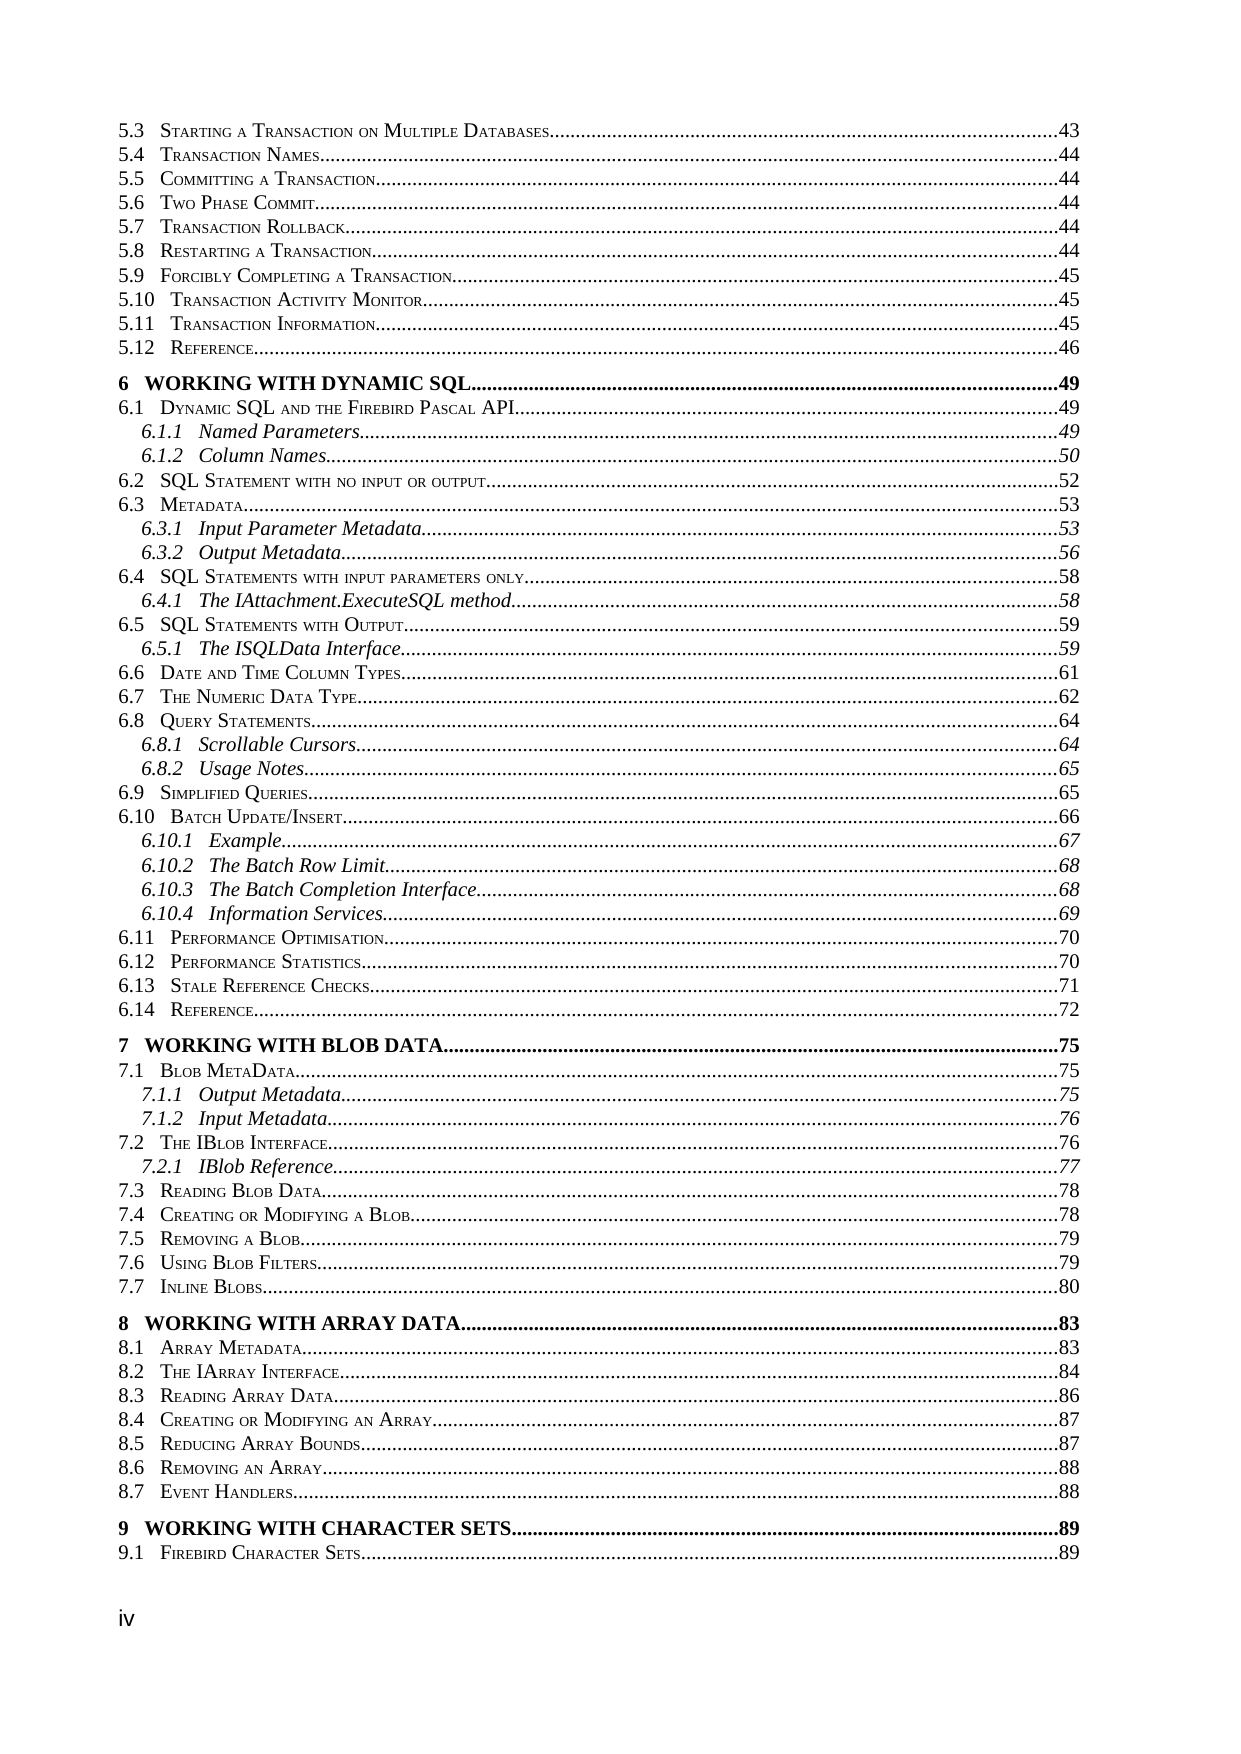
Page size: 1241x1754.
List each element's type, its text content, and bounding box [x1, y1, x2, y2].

text 7.2 The IBlob Interface 76 [118, 1130, 1122, 1154]
text 6.10.4 Information Services 69 [141, 901, 1122, 925]
text 6.10 Batch Update/Insert 66 [118, 804, 1122, 828]
text 6.8.1 Scrollable Cursors 64 [141, 732, 1122, 756]
text 7.6 Using Blob Filters 79 [118, 1250, 1122, 1274]
text 9 Working with Character Sets 89 [118, 1516, 1122, 1540]
text 6.9 Simplified Queries 65 [118, 780, 1122, 804]
text 5.5 Committing a Transaction 44 [118, 166, 1122, 190]
text 7.2.1 IBlob Reference 77 [141, 1154, 1122, 1178]
text 5.7 Transaction Rollback 44 [118, 214, 1122, 238]
text 6.5.1 The ISQLData Interface 59 [141, 636, 1122, 660]
text 6.8 Query Statements 64 [118, 708, 1122, 732]
text 6.1.1 Named Parameters 49 [141, 419, 1122, 443]
text 6.13 Stale Reference Checks 71 [118, 973, 1122, 997]
text 7.5 Removing a Blob 79 [118, 1226, 1122, 1250]
text 6.14 Reference 72 [118, 997, 1122, 1021]
text 7 Working with Blob Data 75 [118, 1033, 1122, 1057]
text 5.10 Transaction Activity Monitor 45 [118, 287, 1122, 311]
text 6.1.2 Column Names 50 [141, 443, 1122, 467]
text 6.1 Dynamic SQL and the Firebird Pascal API 49 [118, 395, 1122, 419]
text 5.12 Reference 46 [118, 335, 1122, 359]
text 8.6 Removing an Array 88 [118, 1455, 1122, 1479]
text 5.3 Starting a Transaction on Multiple Databases 43 [118, 118, 1122, 142]
text 5.11 Transaction Information 45 [118, 311, 1122, 335]
text 6.10.1 Example 67 [141, 828, 1122, 852]
text 7.7 Inline Blobs 80 [118, 1274, 1122, 1298]
text 6.7 The Numeric Data Type 62 [118, 684, 1122, 708]
text 6.2 SQL Statement with no input or output 52 [118, 467, 1122, 492]
text 9.1 Firebird Character Sets 89 [118, 1540, 1122, 1564]
text 6.4 SQL Statements with input parameters only 58 [118, 564, 1122, 588]
text 6.10.3 The Batch Completion Interface 68 [141, 877, 1122, 901]
text 6.8.2 Usage Notes 65 [141, 756, 1122, 780]
text 6.3 Metadata 53 [118, 492, 1122, 516]
text 5.6 Two Phase Commit 44 [118, 190, 1122, 214]
text 8.4 Creating or Modifying an Array 87 [118, 1407, 1122, 1431]
text 6.12 Performance Statistics 70 [118, 949, 1122, 973]
text 5.8 Restarting a Transaction 44 [118, 238, 1122, 262]
text 7.1.2 Input Metadata 76 [141, 1106, 1122, 1130]
text 8.7 Event Handlers 88 [118, 1479, 1122, 1503]
text 6.5 SQL Statements with Output 59 [118, 612, 1122, 636]
text 7.1.1 Output Metadata 75 [141, 1082, 1122, 1106]
text 7.3 Reading Blob Data 78 [118, 1178, 1122, 1202]
text 7.4 Creating or Modifying a Blob 78 [118, 1202, 1122, 1226]
text 8.3 Reading Array Data 86 [118, 1383, 1122, 1407]
text 6.4.1 The IAttachment.ExecuteSQL method 58 [141, 588, 1122, 612]
text 6.10.2 The Batch Row Limit 68 [141, 852, 1122, 877]
text 5.4 Transaction Names 44 [118, 142, 1122, 166]
text 6.3.2 Output Metadata 56 [141, 540, 1122, 564]
text 8.1 Array Metadata 83 [118, 1335, 1122, 1359]
text 6.11 Performance Optimisation 70 [118, 925, 1122, 949]
text 6 Working with Dynamic SQL 49 [118, 371, 1122, 395]
text 6.6 Date and Time Column Types 61 [118, 660, 1122, 684]
text 7.1 Blob MetaData 75 [118, 1057, 1122, 1082]
text 5.9 Forcibly Completing a Transaction 45 [118, 262, 1122, 287]
text 6.3.1 Input Parameter Metadata 53 [141, 516, 1122, 540]
text 8.5 Reducing Array Bounds 87 [118, 1431, 1122, 1455]
text 8.2 The IArray Interface 84 [118, 1359, 1122, 1383]
text 8 Working with Array Data 83 [118, 1311, 1122, 1335]
